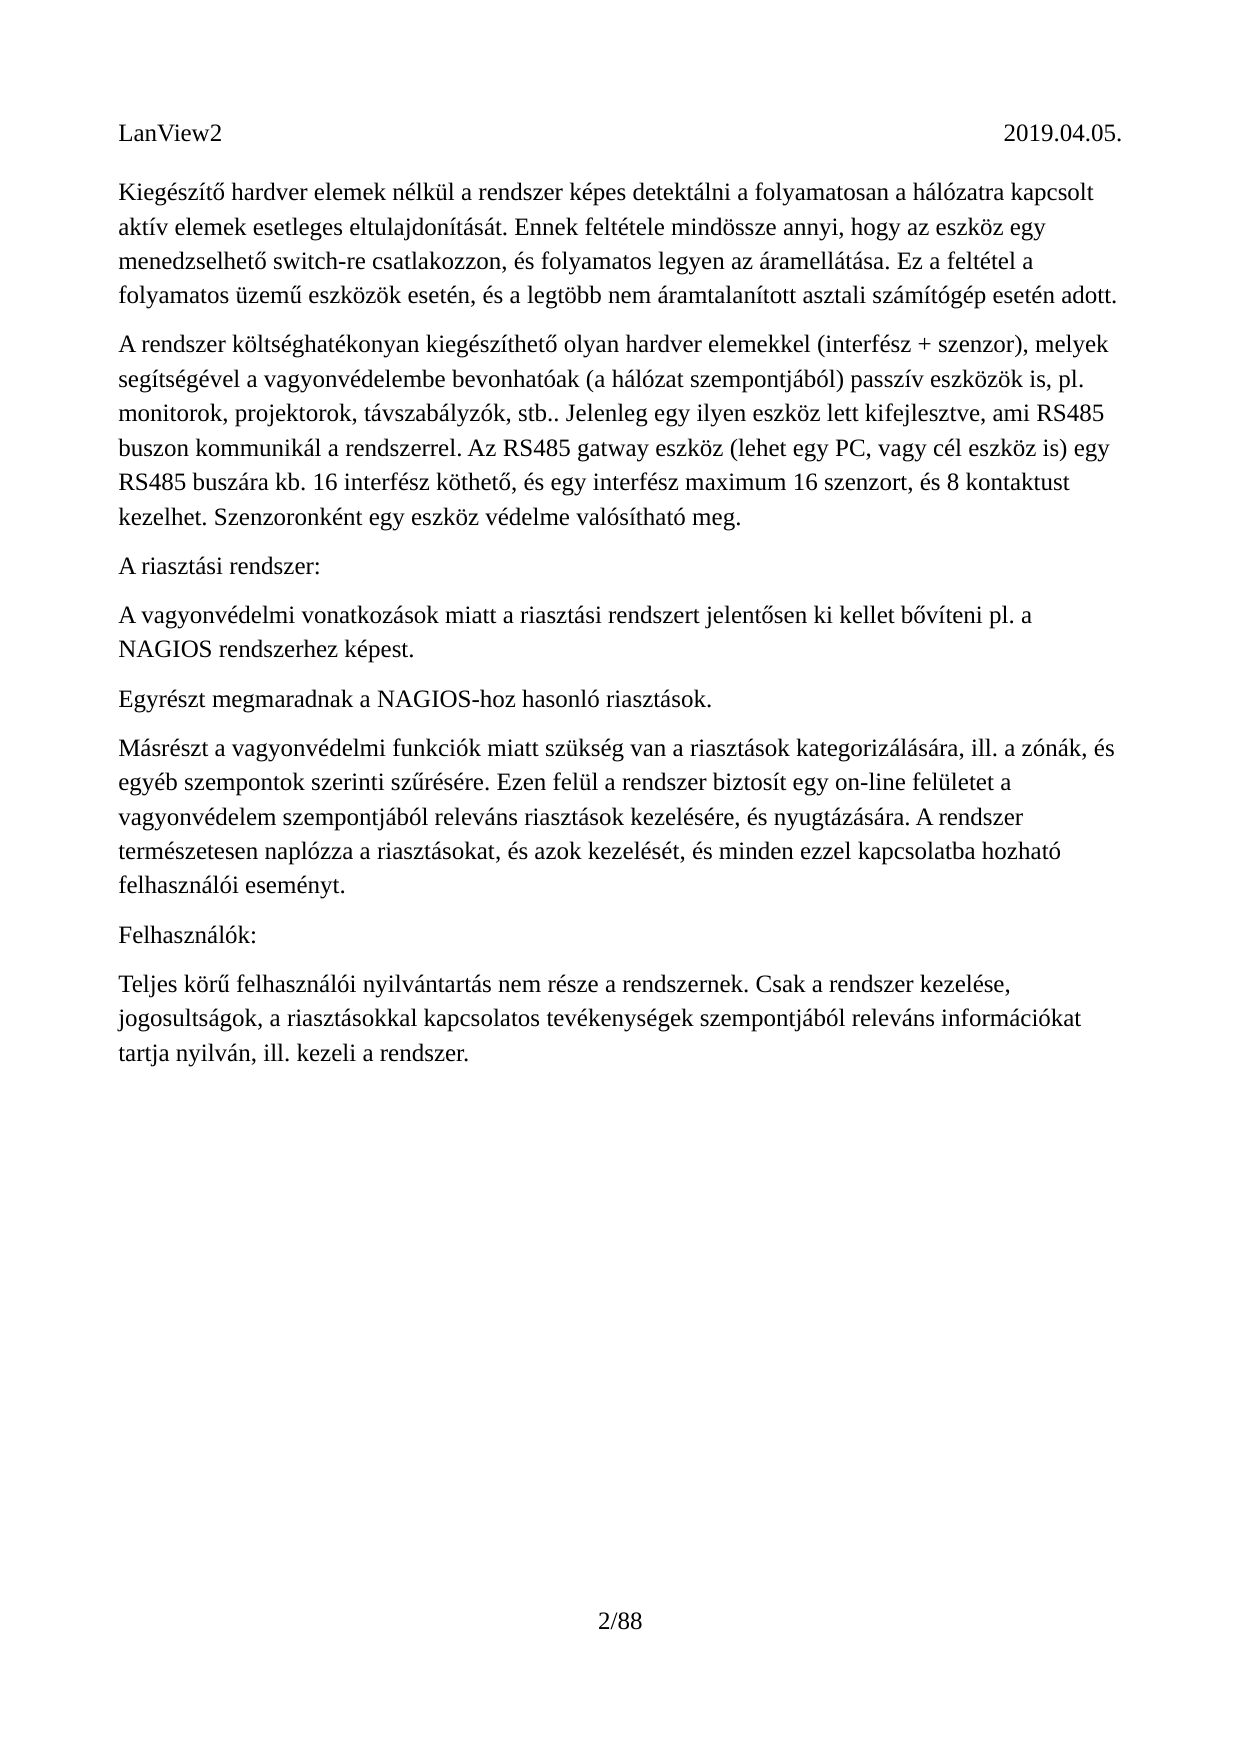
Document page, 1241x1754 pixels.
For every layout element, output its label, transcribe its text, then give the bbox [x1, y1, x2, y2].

text Teljes körű felhasználói nyilvántartás nem része a rendszernek. Csak a rendszer kezelése, jogosultságok, a riasztásokkal kapcsolatos tevékenységek szempontjából releváns információkat tartja nyilván, ill. kezeli a rendszer. [118, 969, 1122, 1066]
text A rendszer költséghatékonyan kiegészíthető olyan hardver elemekkel (interfész + szenzor), melyek segítségével a vagyonvédelembe bevonhatóak (a hálózat szempontjából) passzív eszközök is, pl. monitorok, projektorok, távszabályzók, stb.. Jelenleg egy ilyen eszköz lett kifejlesztve, ami RS485 buszon kommunikál a rendszerrel. Az RS485 gatway eszköz (lehet egy PC, vagy cél eszköz is) egy RS485 buszára kb. 16 interfész köthető, és egy interfész maximum 16 szenzort, és 8 kontaktust kezelhet. Szenzoronként egy eszköz védelme valósítható meg. [118, 329, 1122, 531]
text A vagyonvédelmi vonatkozások miatt a riasztási rendszert jelentősen ki kellet bővíteni pl. a NAGIOS rendszerhez képest. [118, 600, 1122, 663]
text A riasztási rendszer: [118, 551, 1122, 580]
text Másrészt a vagyonvédelmi funkciók miatt szükség van a riasztások kategorizálására, ill. a zónák, és egyéb szempontok szerinti szűrésére. Ezen felül a rendszer biztosít egy on-line felületet a vagyonvédelem szempontjából releváns riasztások kezelésére, és nyugtázására. A rendszer természetesen naplózza a riasztásokat, és azok kezelését, és minden ezzel kapcsolatba hozható felhasználói eseményt. [118, 733, 1122, 899]
text Egyrészt megmaradnak a NAGIOS-hoz hasonló riasztások. [118, 684, 1122, 712]
text Kiegészítő hardver elemek nélkül a rendszer képes detektálni a folyamatosan a hálózatra kapcsolt aktív elemek esetleges eltulajdonítását. Ennek feltétele mindössze annyi, hogy az eszköz egy menedzselhető switch-re csatlakozzon, és folyamatos legyen az áramellátása. Ez a feltétel a folyamatos üzemű eszközök esetén, és a legtöbb nem áramtalanított asztali számítógép esetén adott. [118, 177, 1122, 309]
text Felhasználók: [118, 920, 1122, 948]
